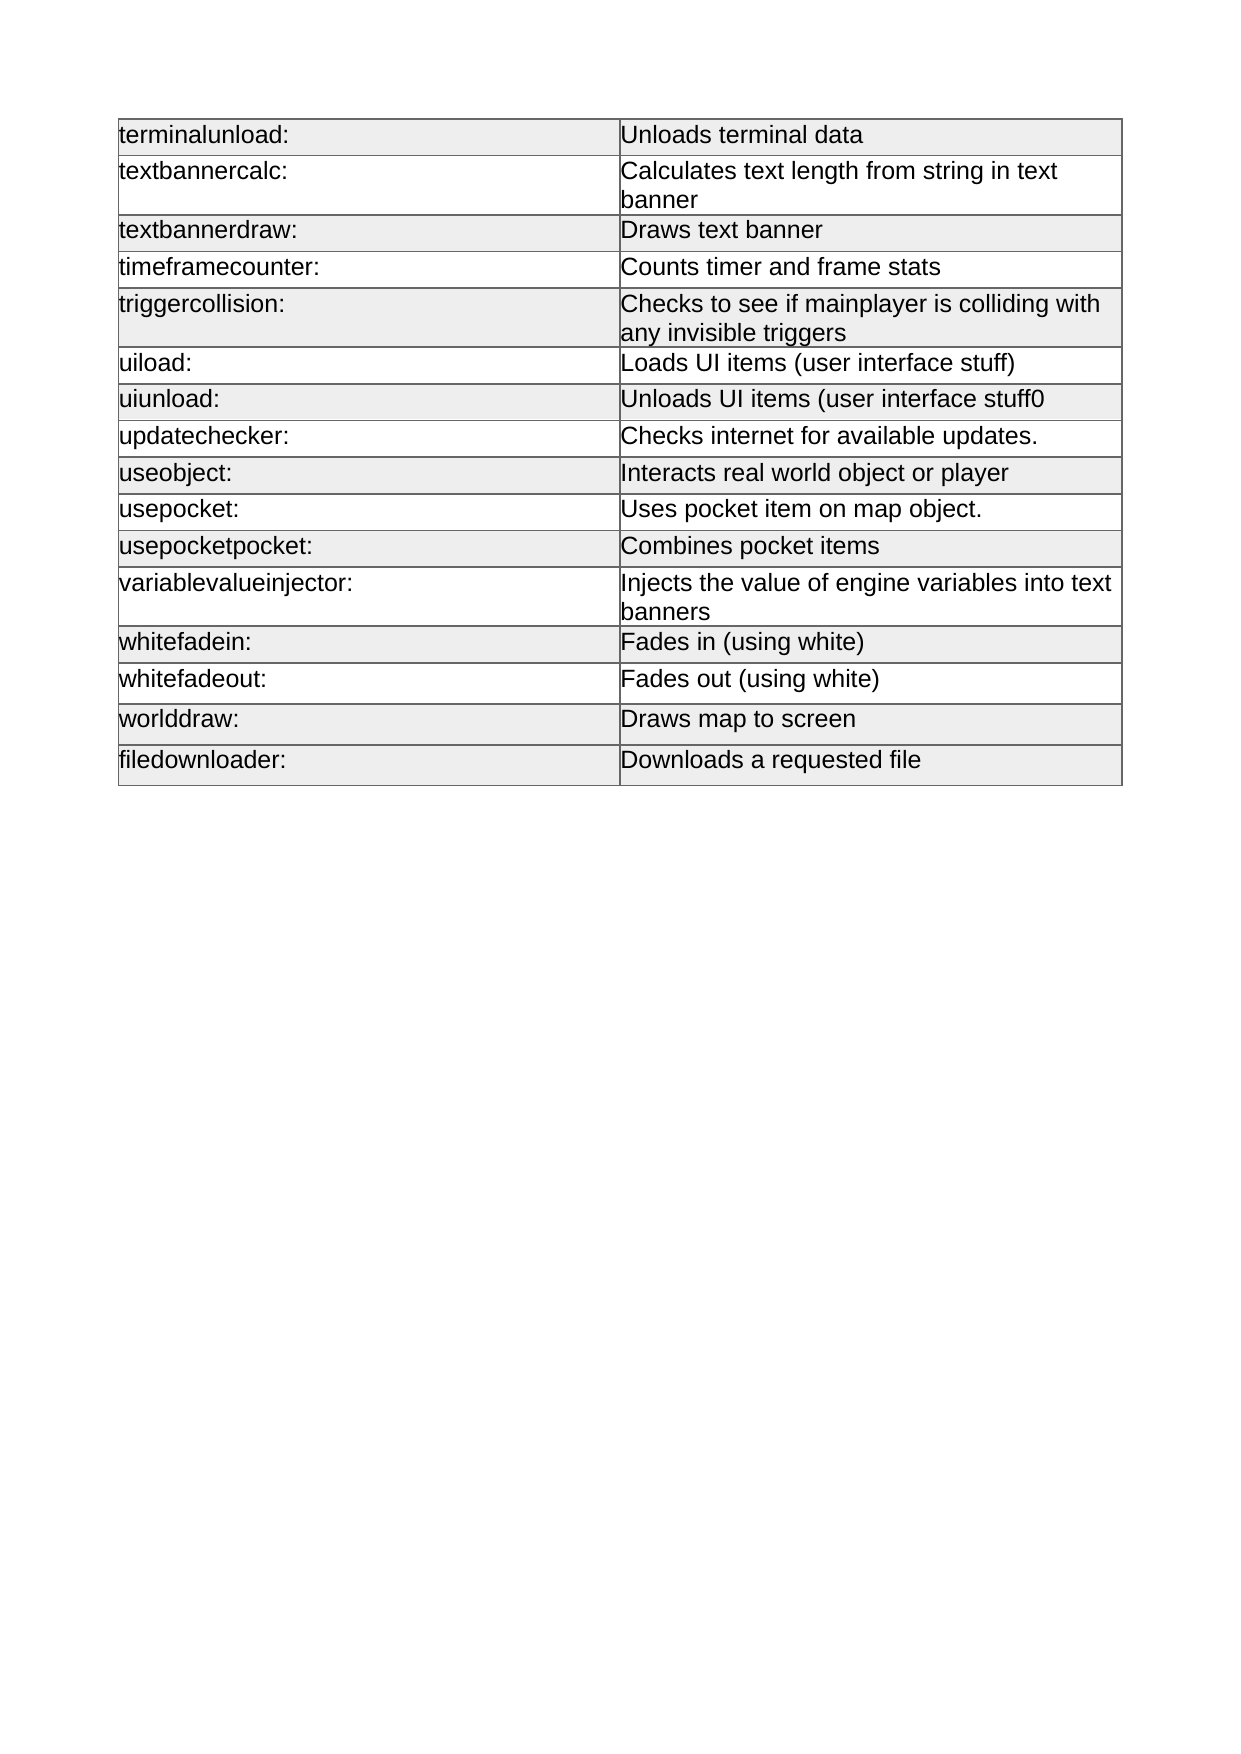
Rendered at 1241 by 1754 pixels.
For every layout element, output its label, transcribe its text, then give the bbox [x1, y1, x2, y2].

table_cell Checks to see if mainplayer is colliding with any invisible triggers [621, 289, 1121, 346]
table_cell Fades in (using white) [621, 627, 1121, 662]
table_cell uiunload: [119, 385, 619, 419]
table_cell Draws text banner [621, 216, 1121, 251]
table_cell textbannerdraw: [119, 216, 619, 251]
table_cell Loads UI items (user interface stuff) [621, 348, 1121, 383]
table_cell uiload: [119, 348, 619, 383]
table_cell Unloads terminal data [621, 120, 1121, 155]
table_cell whitefadeout: [119, 664, 619, 703]
table_cell timeframecounter: [119, 252, 619, 287]
table_cell Fades out (using white) [621, 664, 1121, 703]
table_cell Checks internet for available updates. [621, 421, 1121, 456]
table_cell whitefadein: [119, 627, 619, 662]
table_cell Unloads UI items (user interface stuff0 [621, 385, 1121, 419]
table_cell filedownloader: [119, 746, 619, 785]
table_cell Interacts real world object or player [621, 458, 1121, 493]
table_cell updatechecker: [119, 421, 619, 456]
table_cell Injects the value of engine variables into text banners [621, 568, 1121, 625]
table_cell useobject: [119, 458, 619, 493]
table_cell Downloads a requested file [621, 746, 1121, 785]
table_cell terminalunload: [119, 120, 619, 155]
table_cell textbannercalc: [119, 156, 619, 214]
table_cell usepocket: [119, 495, 619, 529]
table_cell Draws map to screen [621, 705, 1121, 744]
table_cell Counts timer and frame stats [621, 252, 1121, 287]
table_cell Calculates text length from string in text banner [621, 156, 1121, 214]
table_cell Combines pocket items [621, 531, 1121, 566]
table_cell usepocketpocket: [119, 531, 619, 566]
table_cell worlddraw: [119, 705, 619, 744]
table_cell variablevalueinjector: [119, 568, 619, 625]
table_cell Uses pocket item on map object. [621, 495, 1121, 529]
table_cell triggercollision: [119, 289, 619, 346]
